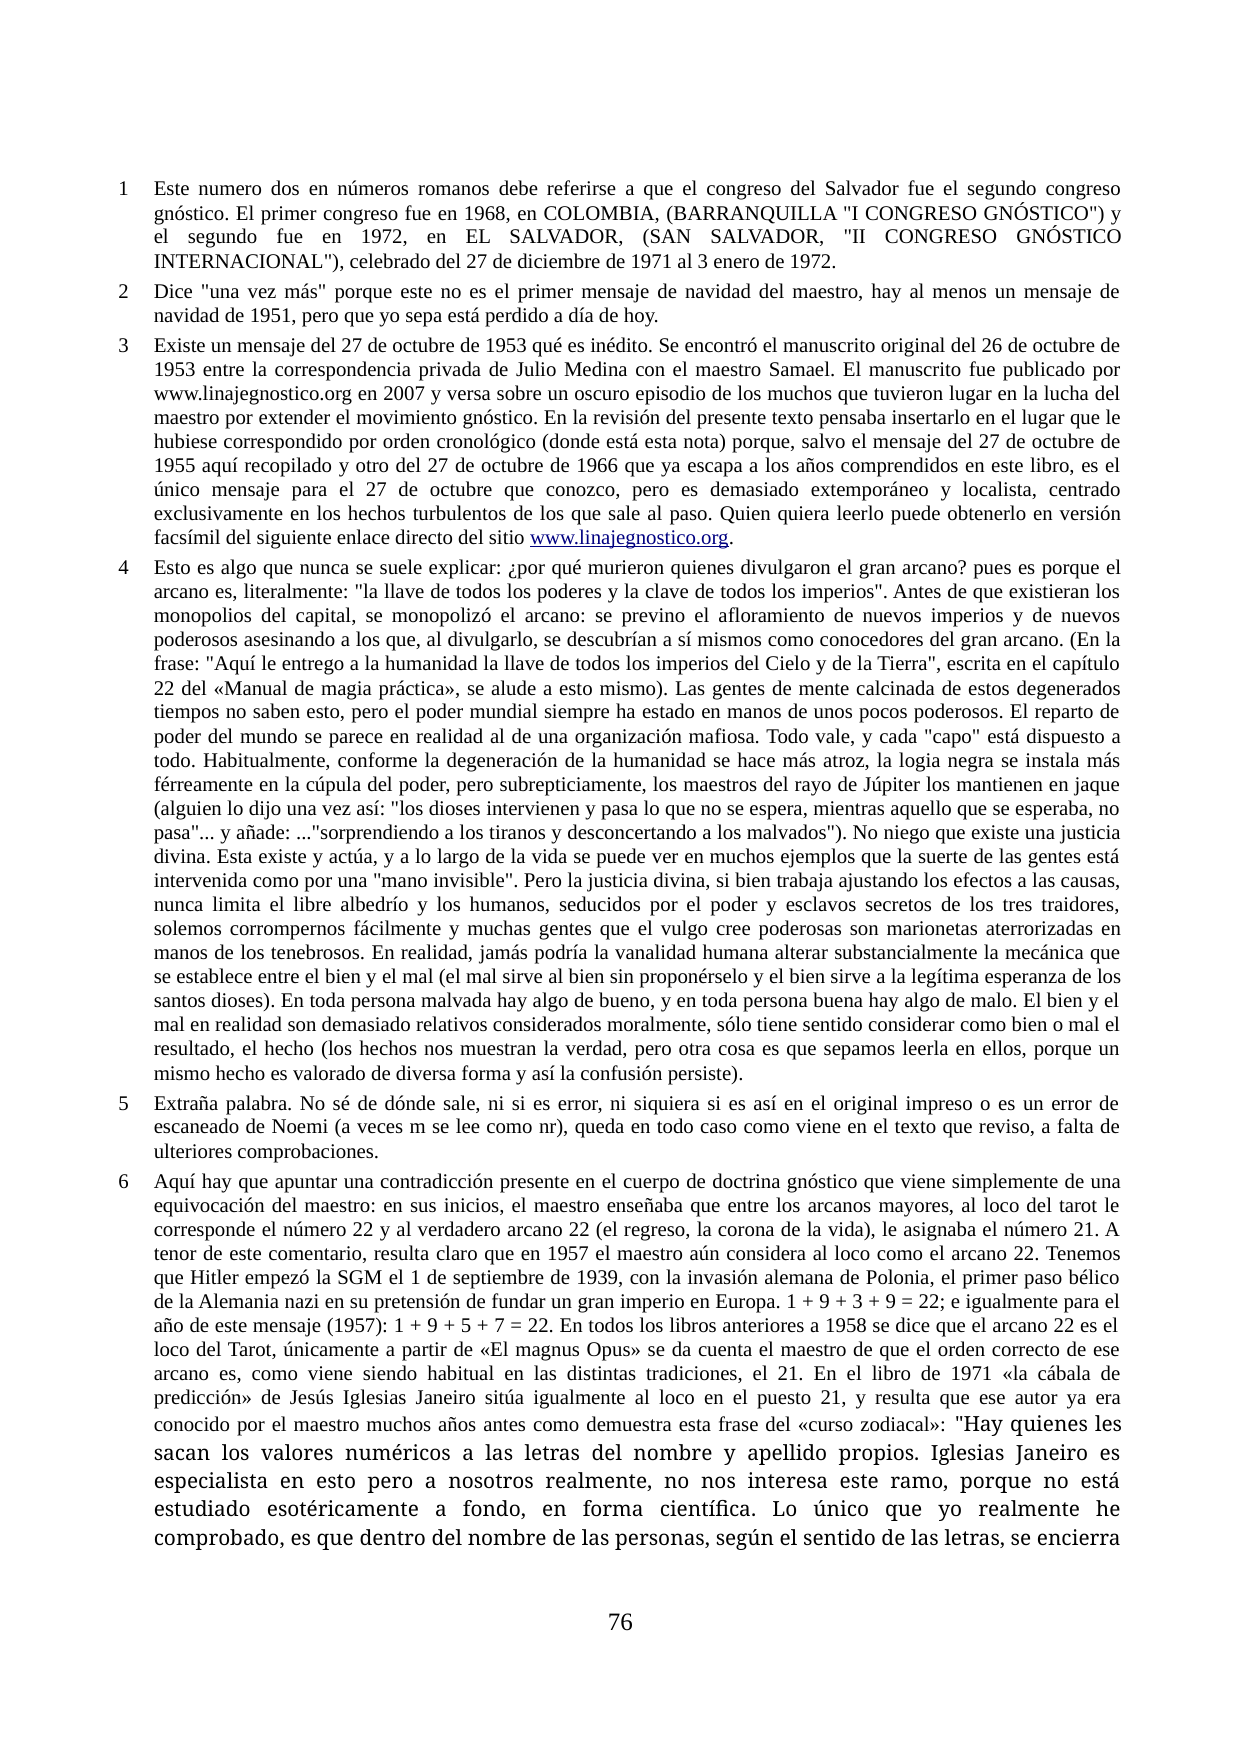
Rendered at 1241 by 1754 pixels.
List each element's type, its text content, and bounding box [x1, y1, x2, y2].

text Dice "una vez más" porque este no es el primer mensaje de navidad del maestro, hay al menos un mensaje de navidad de 1951, pero que yo sepa está perdido a día de hoy. [118, 278, 1122, 327]
text Este numero dos en números romanos debe referirse a que el congreso del Salvador fue el segundo congreso gnóstico. El primer congreso fue en 1968, en COLOMBIA, (BARRANQUILLA "I CONGRESO GNÓSTICO") y el segundo fue en 1972, en EL SALVADOR, (SAN SALVADOR, "II CONGRESO GNÓSTICO INTERNACIONAL"), celebrado del 27 de diciembre de 1971 al 3 enero de 1972. [118, 176, 1122, 273]
text Esto es algo que nunca se suele explicar: ¿por qué murieron quienes divulgaron el gran arcano? pues es porque el arcano es, literalmente: "la llave de todos los poderes y la clave de todos los imperios". Antes de que existieran los monopolios del capital, se monopolizó el arcano: se previno el afloramiento de nuevos imperios y de nuevos poderosos asesinando a los que, al divulgarlo, se descubrían a sí mismos como conocedores del gran arcano. (En la frase: "Aquí le entrego a la humanidad la llave de todos los imperios del Cielo y de la Tierra", escrita en el capítulo 22 del «Manual de magia práctica», se alude a esto mismo). Las gentes de mente calcinada de estos degenerados tiempos no saben esto, pero el poder mundial siempre ha estado en manos de unos pocos poderosos. El reparto de poder del mundo se parece en realidad al de una organización mafiosa. Todo vale, y cada "capo" está dispuesto a todo. Habitualmente, conforme la degeneración de la humanidad se hace más atroz, la logia negra se instala más férreamente en la cúpula del poder, pero subrepticiamente, los maestros del rayo de Júpiter los mantienen en jaque (alguien lo dijo una vez así: "los dioses intervienen y pasa lo que no se espera, mientras aquello que se esperaba, no pasa"... y añade: ..."sorprendiendo a los tiranos y desconcertando a los malvados"). No niego que existe una justicia divina. Esta existe y actúa, y a lo largo de la vida se puede ver en muchos ejemplos que la suerte de las gentes está intervenida como por una "mano invisible". Pero la justicia divina, si bien trabaja ajustando los efectos a las causas, nunca limita el libre albedrío y los humanos, seducidos por el poder y esclavos secretos de los tres traidores, solemos corrompernos fácilmente y muchas gentes que el vulgo cree poderosas son marionetas aterrorizadas en manos de los tenebrosos. En realidad, jamás podría la vanalidad humana alterar substancialmente la mecánica que se establece entre el bien y el mal (el mal sirve al bien sin proponérselo y el bien sirve a la legítima esperanza de los santos dioses). En toda persona malvada hay algo de bueno, y en toda persona buena hay algo de malo. El bien y el mal en realidad son demasiado relativos considerados moralmente, sólo tiene sentido considerar como bien o mal el resultado, el hecho (los hechos nos muestran la verdad, pero otra cosa es que sepamos leerla en ellos, porque un mismo hecho es valorado de diversa forma y así la confusión persiste). [118, 555, 1122, 1084]
text Aquí hay que apuntar una contradicción presente en el cuerpo de doctrina gnóstico que viene simplemente de una equivocación del maestro: en sus inicios, el maestro enseñaba que entre los arcanos mayores, al loco del tarot le corresponde el número 22 y al verdadero arcano 22 (el regreso, la corona de la vida), le asignaba el número 21. A tenor de este comentario, resulta claro que en 1957 el maestro aún considera al loco como el arcano 22. Tenemos que Hitler empezó la SGM el 1 de septiembre de 1939, con la invasión alemana de Polonia, el primer paso bélico de la Alemania nazi en su pretensión de fundar un gran imperio en Europa. 1 + 9 + 3 + 9 = 22; e igualmente para el año de este mensaje (1957): 1 + 9 + 5 + 7 = 22. En todos los libros anteriores a 1958 se dice que el arcano 22 es el loco del Tarot, únicamente a partir de «El magnus Opus» se da cuenta el maestro de que el orden correcto de ese arcano es, como viene siendo habitual en las distintas tradiciones, el 21. En el libro de 1971 «la cábala de predicción» de Jesús Iglesias Janeiro sitúa igualmente al loco en el puesto 21, y resulta que ese autor ya era conocido por el maestro muchos años antes como demuestra esta frase del «curso zodiacal»: "Hay quienes les sacan los valores numéricos a las letras del nombre y apellido propios. Iglesias Janeiro es especialista en esto pero a nosotros realmente, no nos interesa este ramo, porque no está estudiado esotéricamente a fondo, en forma científica. Lo único que yo realmente he comprobado, es que dentro del nombre de las personas, según el sentido de las letras, se encierra [118, 1168, 1122, 1551]
text Existe un mensaje del 27 de octubre de 1953 qué es inédito. Se encontró el manuscrito original del 26 de octubre de 1953 entre la correspondencia privada de Julio Medina con el maestro Samael. El manuscrito fue publicado por www.linajegnostico.org en 2007 y versa sobre un oscuro episodio de los muchos que tuvieron lugar en la lucha del maestro por extender el movimiento gnóstico. En la revisión del presente texto pensaba insertarlo en el lugar que le hubiese correspondido por orden cronológico (donde está esta nota) porque, salvo el mensaje del 27 de octubre de 1955 aquí recopilado y otro del 27 de octubre de 1966 que ya escapa a los años comprendidos en este libro, es el único mensaje para el 27 de octubre que conozco, pero es demasiado extemporáneo y localista, centrado exclusivamente en los hechos turbulentos de los que sale al paso. Quien quiera leerlo puede obtenerlo en versión facsímil del siguiente enlace directo del sitio www.linajegnostico.org. [118, 333, 1122, 549]
text Extraña palabra. No sé de dónde sale, ni si es error, ni siquiera si es así en el original impreso o es un error de escaneado de Noemi (a veces m se lee como nr), queda en todo caso como viene en el texto que reviso, a falta de ulteriores comprobaciones. [118, 1090, 1122, 1163]
